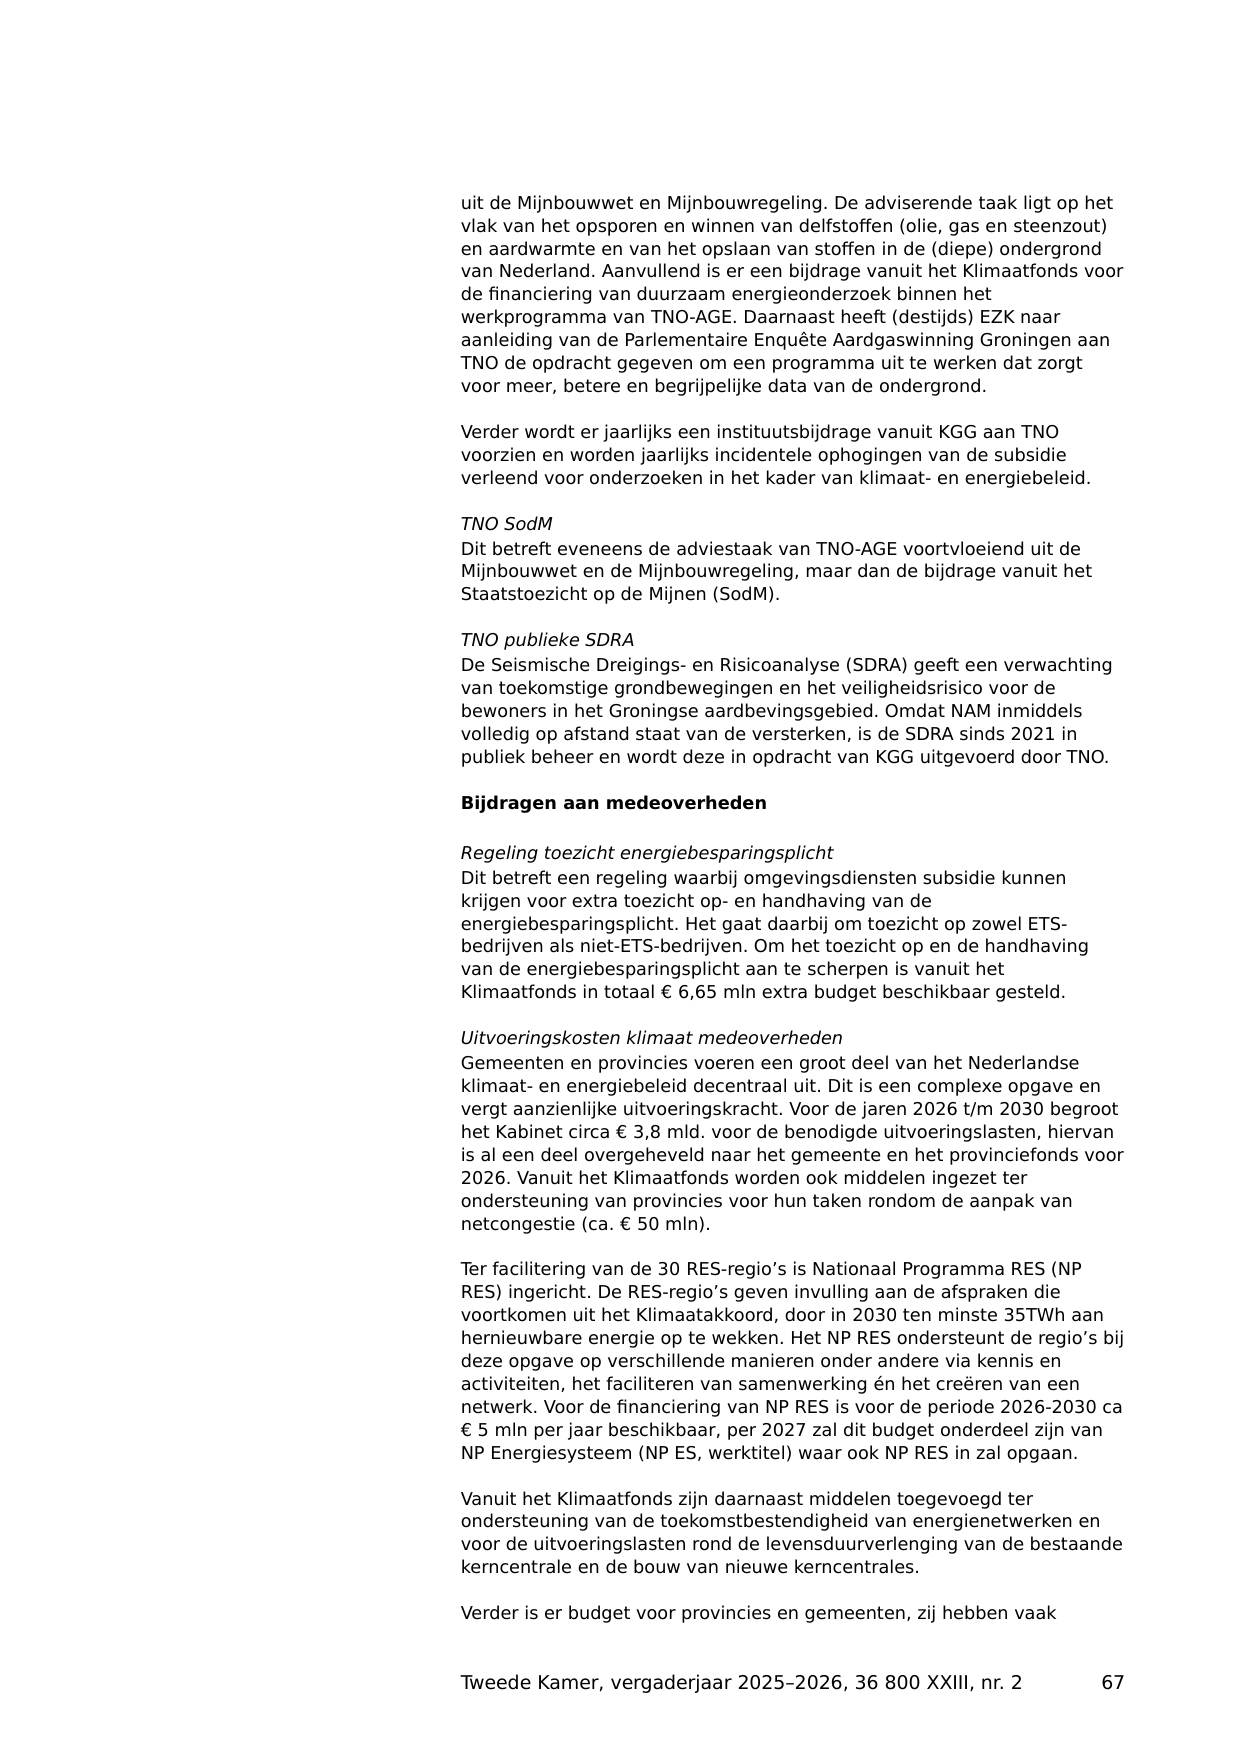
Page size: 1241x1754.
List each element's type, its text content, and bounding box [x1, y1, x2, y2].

text TNO SodM [461, 512, 1125, 534]
text Gemeenten en provincies voeren een groot deel van het Nederlandse klimaat- en energiebeleid decentraal uit. Dit is een complexe opgave en vergt aanzienlijke uitvoeringskracht. Voor de jaren 2026 t/m 2030 begroot het Kabinet circa € 3,8 mld. voor de benodigde uitvoeringslasten, hiervan is al een deel overgeheveld naar het gemeente en het provinciefonds voor 2026. Vanuit het Klimaatfonds worden ook middelen ingezet ter ondersteuning van provincies voor hun taken rondom de aanpak van netcongestie (ca. € 50 mln). [461, 1051, 1125, 1234]
text uit de Mijnbouwwet en Mijnbouwregeling. De adviserende taak ligt op het vlak van het opsporen en winnen van delfstoffen (olie, gas en steenzout) en aardwarmte en van het opslaan van stoffen in de (diepe) ondergrond van Nederland. Aanvullend is er een bijdrage vanuit het Klimaatfonds voor de financiering van duurzaam energieonderzoek binnen het werkprogramma van TNO-AGE. Daarnaast heeft (destijds) EZK naar aanleiding van de Parlementaire Enquête Aardgaswinning Groningen aan TNO de opdracht gegeven om een programma uit te werken dat zorgt voor meer, betere en begrijpelijke data van de ondergrond. [461, 191, 1125, 397]
text TNO publieke SDRA [461, 628, 1125, 651]
text Vanuit het Klimaatfonds zijn daarnaast middelen toegevoegd ter ondersteuning van de toekomstbestendigheid van energienetwerken en voor de uitvoeringslasten rond de levensduurverlenging van de bestaande kerncentrale en de bouw van nieuwe kerncentrales. [461, 1487, 1125, 1578]
text Dit betreft een regeling waarbij omgevingsdiensten subsidie kunnen krijgen voor extra toezicht op- en handhaving van de energiebesparingsplicht. Het gaat daarbij om toezicht op zowel ETS-bedrijven als niet-ETS-bedrijven. Om het toezicht op en de handhaving van de energiebesparingsplicht aan te scherpen is vanuit het Klimaatfonds in totaal € 6,65 mln extra budget beschikbaar gesteld. [461, 866, 1125, 1003]
text Bijdragen aan medeoverheden [461, 791, 1125, 814]
text Regeling toezicht energiebesparingsplicht [461, 841, 1125, 864]
text Uitvoeringskosten klimaat medeoverheden [461, 1026, 1125, 1049]
text Verder wordt er jaarlijks een instituutsbijdrage vanuit KGG aan TNO voorzien en worden jaarlijks incidentele ophogingen van de subsidie verleend voor onderzoeken in het kader van klimaat- en energiebeleid. [461, 420, 1125, 489]
text Verder is er budget voor provincies en gemeenten, zij hebben vaak [461, 1601, 1125, 1624]
text Dit betreft eveneens de adviestaak van TNO-AGE voortvloeiend uit de Mijnbouwwet en de Mijnbouwregeling, maar dan de bijdrage vanuit het Staatstoezicht op de Mijnen (SodM). [461, 537, 1125, 605]
text De Seismische Dreigings- en Risicoanalyse (SDRA) geeft een verwachting van toekomstige grondbewegingen en het veiligheidsrisico voor de bewoners in het Groningse aardbevingsgebied. Omdat NAM inmiddels volledig op afstand staat van de versterken, is de SDRA sinds 2021 in publiek beheer en wordt deze in opdracht van KGG uitgevoerd door TNO. [461, 653, 1125, 768]
text Ter facilitering van de 30 RES-regio’s is Nationaal Programma RES (NP RES) ingericht. De RES-regio’s geven invulling aan de afspraken die voortkomen uit het Klimaatakkoord, door in 2030 ten minste 35TWh aan hernieuwbare energie op te wekken. Het NP RES ondersteunt de regio’s bij deze opgave op verschillende manieren onder andere via kennis en activiteiten, het faciliteren van samenwerking én het creëren van een netwerk. Voor de financiering van NP RES is voor de periode 2026-2030 ca € 5 mln per jaar beschikbaar, per 2027 zal dit budget onderdeel zijn van NP Energiesysteem (NP ES, werktitel) waar ook NP RES in zal opgaan. [461, 1257, 1125, 1464]
